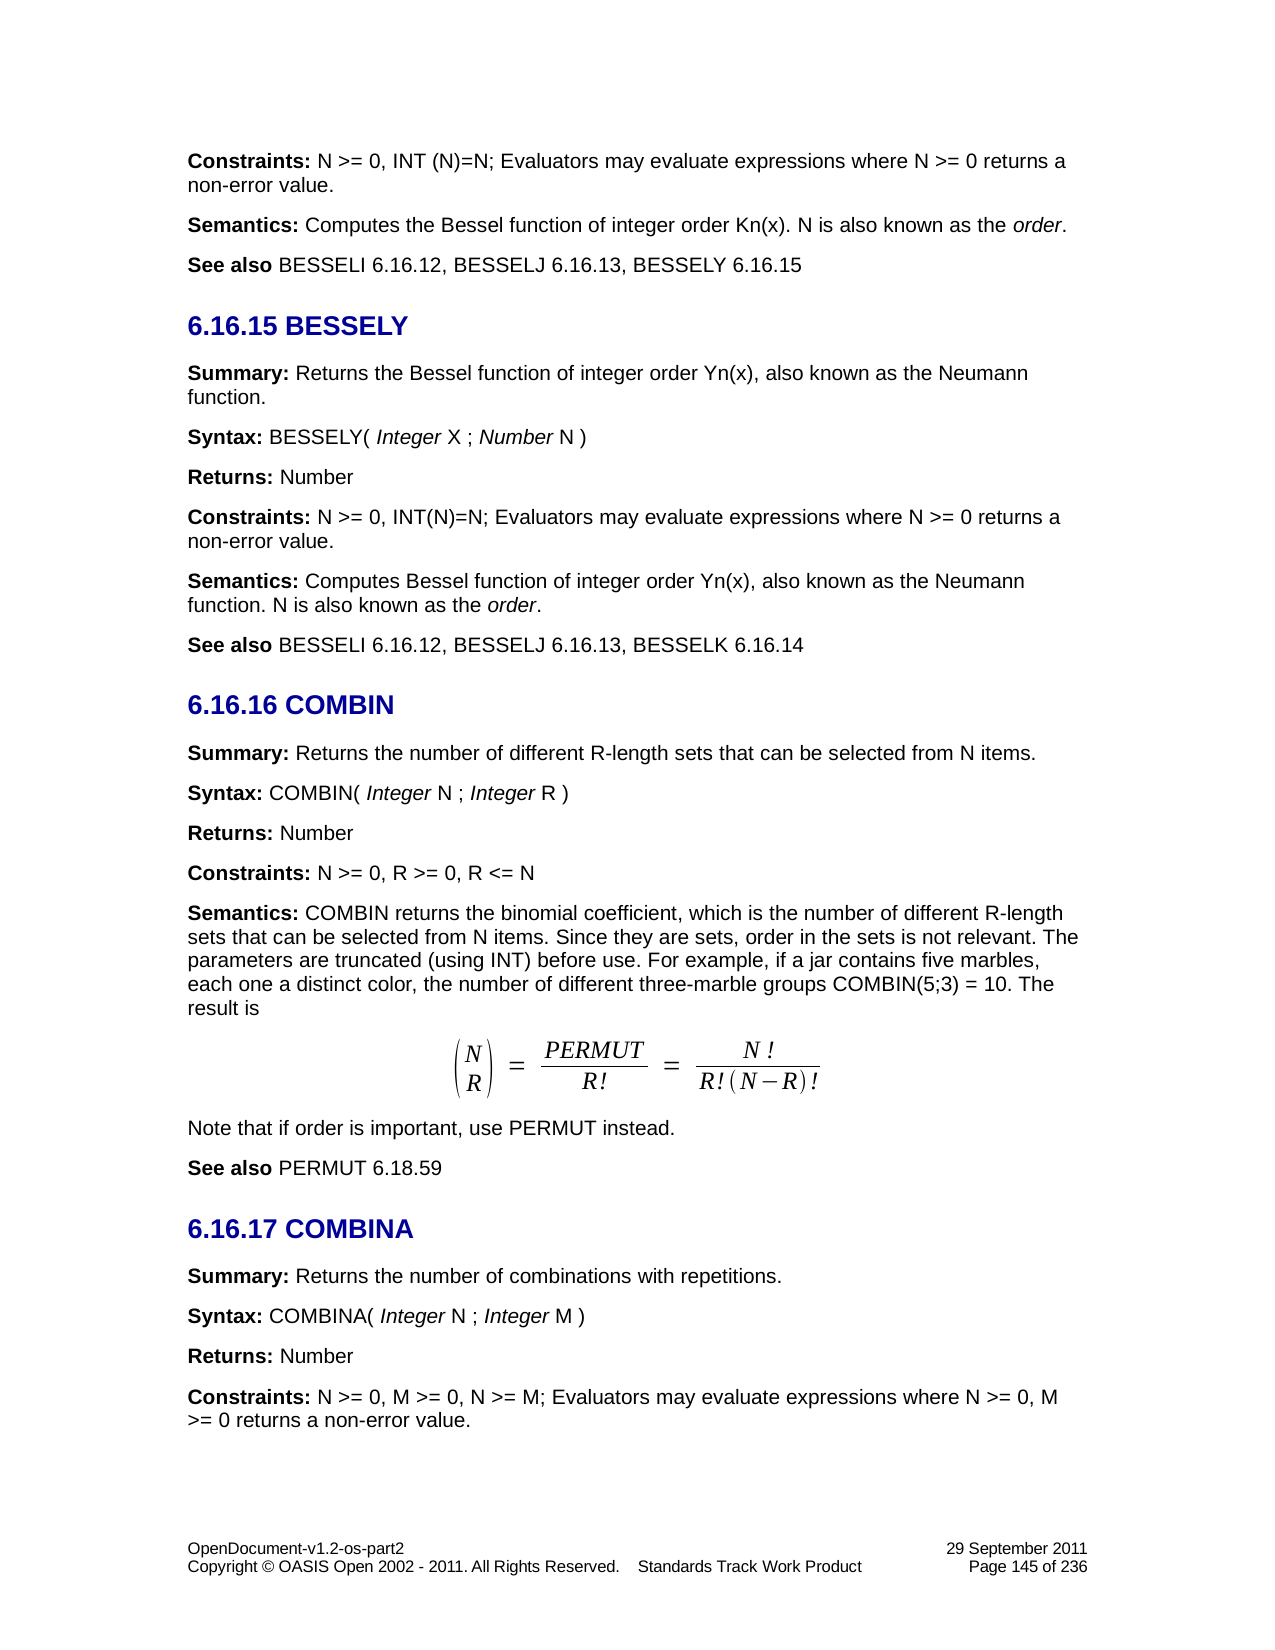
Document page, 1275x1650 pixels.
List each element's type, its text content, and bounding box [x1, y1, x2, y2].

text Constraints: N >= 0, INT (N)=N; Evaluators may evaluate expressions where N >= 0 returns a non-error value. [187, 150, 1088, 197]
text Summary: Returns the Bessel function of integer order Yn(x), also known as the Neumann function. [187, 362, 1088, 409]
subtitle COMBINA [187, 1214, 1088, 1244]
text Syntax: COMBIN( Integer N ; Integer R ) [187, 781, 1088, 805]
text See also BESSELI 6.16.12, BESSELJ 6.16.13, BESSELK 6.16.14 [187, 633, 1088, 657]
text Summary: Returns the number of combinations with repetitions. [187, 1264, 1088, 1288]
text See also PERMUT 6.18.59 [187, 1157, 1088, 1180]
subtitle BESSELY [187, 311, 1088, 341]
text Semantics: COMBIN returns the binomial coefficient, which is the number of different R-length sets that can be selected from N items. Since they are sets, order in the sets is not relevant. The parameters are truncated (using INT) before use. For example, if a jar contains five marbles, each one a distinct color, the number of different three-marble groups COMBIN(5;3) = 10. The result is [187, 902, 1088, 1019]
text Returns: Number [187, 821, 1088, 845]
text Returns: Number [187, 466, 1088, 489]
text Returns: Number [187, 1345, 1088, 1368]
subtitle COMBIN [187, 690, 1088, 720]
text Semantics: Computes Bessel function of integer order Yn(x), also known as the Neumann function. N is also known as the order. [187, 569, 1088, 617]
text Syntax: COMBINA( Integer N ; Integer M ) [187, 1305, 1088, 1328]
text Note that if order is important, use PERMUT instead. [187, 1117, 1088, 1140]
text Semantics: Computes the Bessel function of integer order Kn(x). N is also known as the order. [187, 214, 1088, 237]
text Summary: Returns the number of different R-length sets that can be selected from N items. [187, 741, 1088, 764]
text See also BESSELI 6.16.12, BESSELJ 6.16.13, BESSELY 6.16.15 [187, 254, 1088, 277]
text Constraints: N >= 0, R >= 0, R <= N [187, 862, 1088, 885]
text Constraints: N >= 0, M >= 0, N >= M; Evaluators may evaluate expressions where N >= 0, M >= 0 returns a non-error value. [187, 1385, 1088, 1432]
text Syntax: BESSELY( Integer X ; Number N ) [187, 425, 1088, 449]
text Constraints: N >= 0, INT(N)=N; Evaluators may evaluate expressions where N >= 0 returns a non-error value. [187, 506, 1088, 553]
